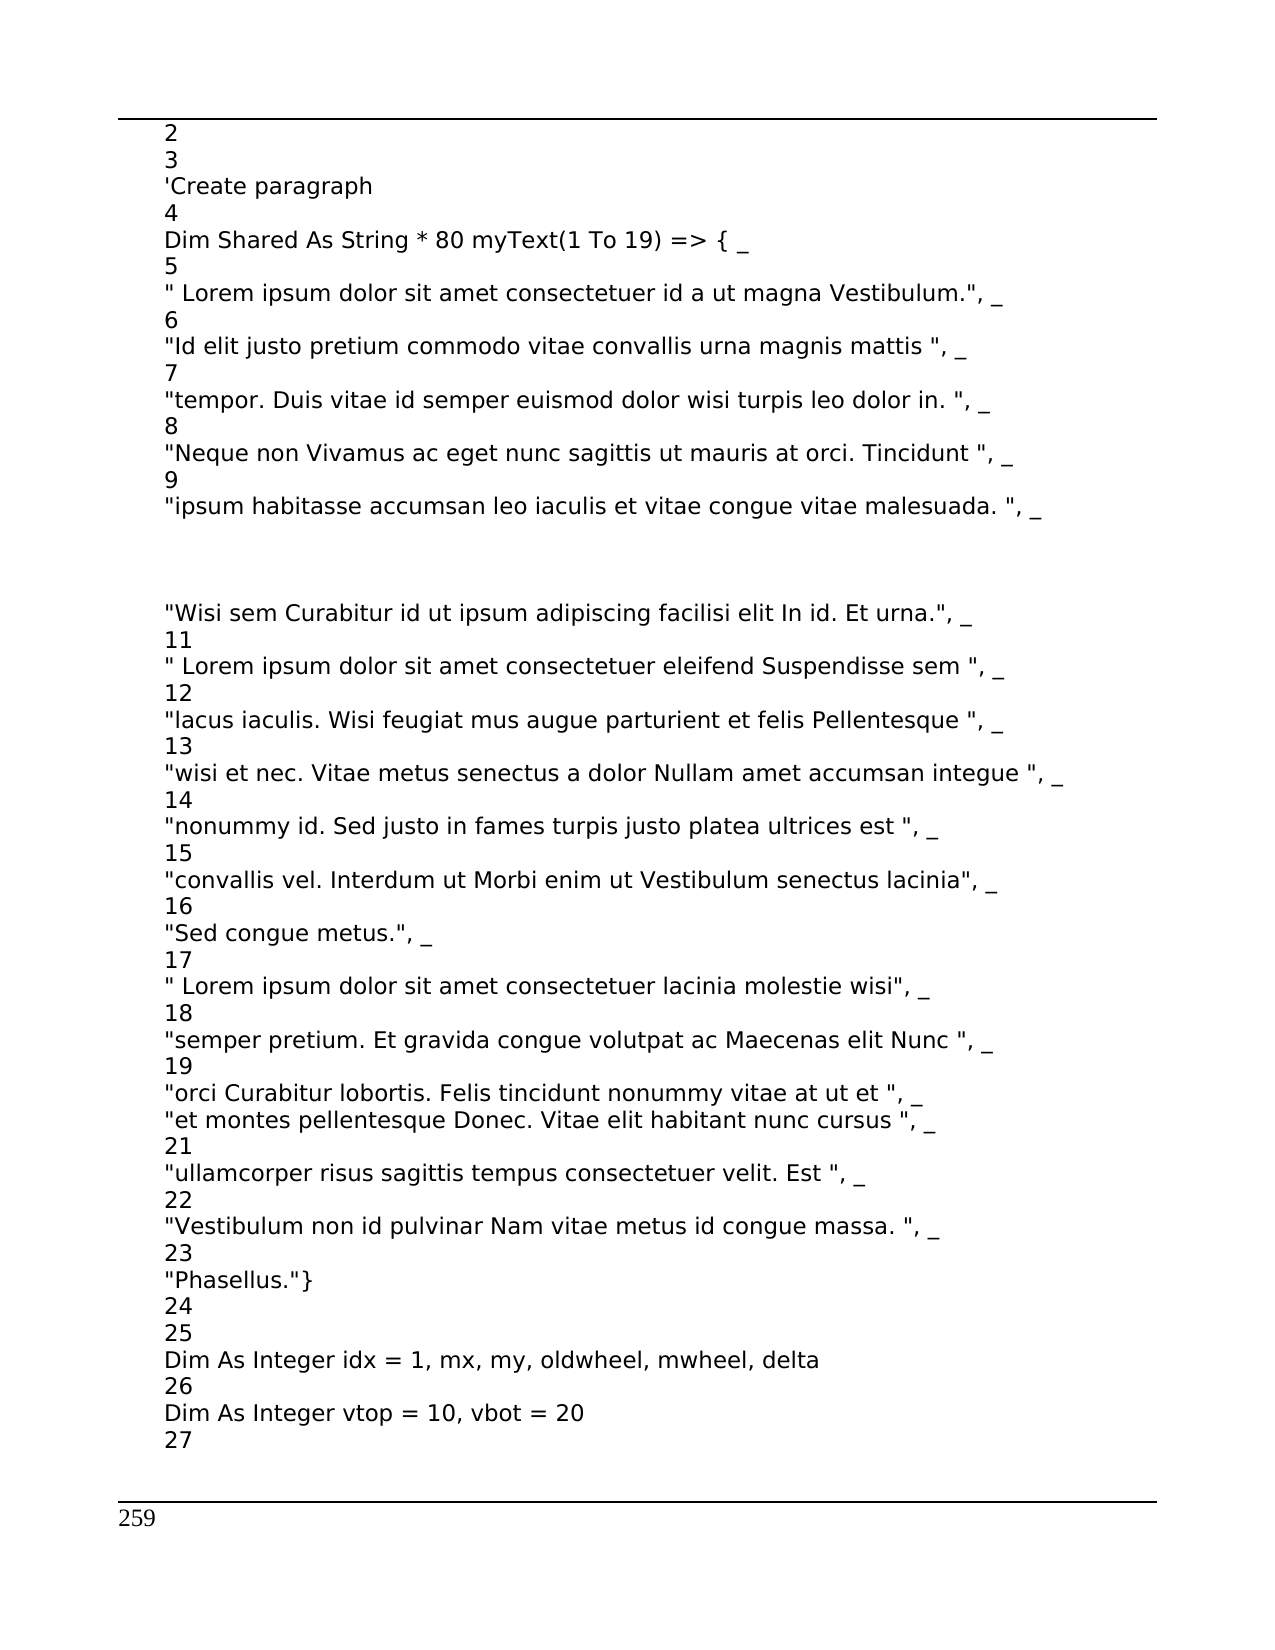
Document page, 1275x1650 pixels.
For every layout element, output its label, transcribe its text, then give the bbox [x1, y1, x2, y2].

text 9 [118, 467, 1157, 493]
text 4 [118, 200, 1157, 227]
text 14 [118, 787, 1157, 813]
text " Lorem ipsum dolor sit amet consectetuer id a ut magna Vestibulum.", _ [118, 280, 1157, 307]
text Dim Shared As String * 80 myText(1 To 19) => { _ [118, 227, 1157, 253]
text 27 [118, 1427, 1157, 1453]
text 6 [118, 307, 1157, 333]
text 19 [118, 1053, 1157, 1080]
text 26 [118, 1373, 1157, 1400]
text 15 [118, 840, 1157, 867]
text "et montes pellentesque Donec. Vitae elit habitant nunc cursus ", _ [118, 1107, 1157, 1133]
text "convallis vel. Interdum ut Morbi enim ut Vestibulum senectus lacinia", _ [118, 867, 1157, 893]
text "Neque non Vivamus ac eget nunc sagittis ut mauris at orci. Tincidunt ", _ [118, 440, 1157, 467]
text 3 [118, 147, 1157, 173]
text Dim As Integer vtop = 10, vbot = 20 [118, 1400, 1157, 1427]
text "Id elit justo pretium commodo vitae convallis urna magnis mattis ", _ [118, 333, 1157, 360]
text "Sed congue metus.", _ [118, 920, 1157, 947]
text " Lorem ipsum dolor sit amet consectetuer eleifend Suspendisse sem ", _ [118, 653, 1157, 680]
text 13 [118, 733, 1157, 760]
text 22 [118, 1187, 1157, 1213]
text "tempor. Duis vitae id semper euismod dolor wisi turpis leo dolor in. ", _ [118, 387, 1157, 413]
text "ipsum habitasse accumsan leo iaculis et vitae congue vitae malesuada. ", _ [118, 493, 1157, 520]
text 23 [118, 1240, 1157, 1267]
text "semper pretium. Et gravida congue volutpat ac Maecenas elit Nunc ", _ [118, 1027, 1157, 1053]
text 8 [118, 413, 1157, 440]
text 18 [118, 1000, 1157, 1027]
text 16 [118, 893, 1157, 920]
text 17 [118, 947, 1157, 973]
text "Phasellus."} [118, 1267, 1157, 1293]
text " Lorem ipsum dolor sit amet consectetuer lacinia molestie wisi", _ [118, 973, 1157, 1000]
text 25 [118, 1320, 1157, 1347]
text "Vestibulum non id pulvinar Nam vitae metus id congue massa. ", _ [118, 1213, 1157, 1240]
text 24 [118, 1293, 1157, 1320]
text "orci Curabitur lobortis. Felis tincidunt nonummy vitae at ut et ", _ [118, 1080, 1157, 1107]
text 'Create paragraph [118, 173, 1157, 200]
text "ullamcorper risus sagittis tempus consectetuer velit. Est ", _ [118, 1160, 1157, 1187]
text 21 [118, 1133, 1157, 1160]
text 2 [118, 120, 1157, 147]
text "nonummy id. Sed justo in fames turpis justo platea ultrices est ", _ [118, 813, 1157, 840]
text 5 [118, 253, 1157, 280]
text 7 [118, 360, 1157, 387]
text 11 [118, 627, 1157, 653]
text "wisi et nec. Vitae metus senectus a dolor Nullam amet accumsan integue ", _ [118, 760, 1157, 787]
text "Wisi sem Curabitur id ut ipsum adipiscing facilisi elit In id. Et urna.", _ [118, 600, 1157, 627]
text 12 [118, 680, 1157, 707]
text "lacus iaculis. Wisi feugiat mus augue parturient et felis Pellentesque ", _ [118, 707, 1157, 733]
text Dim As Integer idx = 1, mx, my, oldwheel, mwheel, delta [118, 1347, 1157, 1373]
